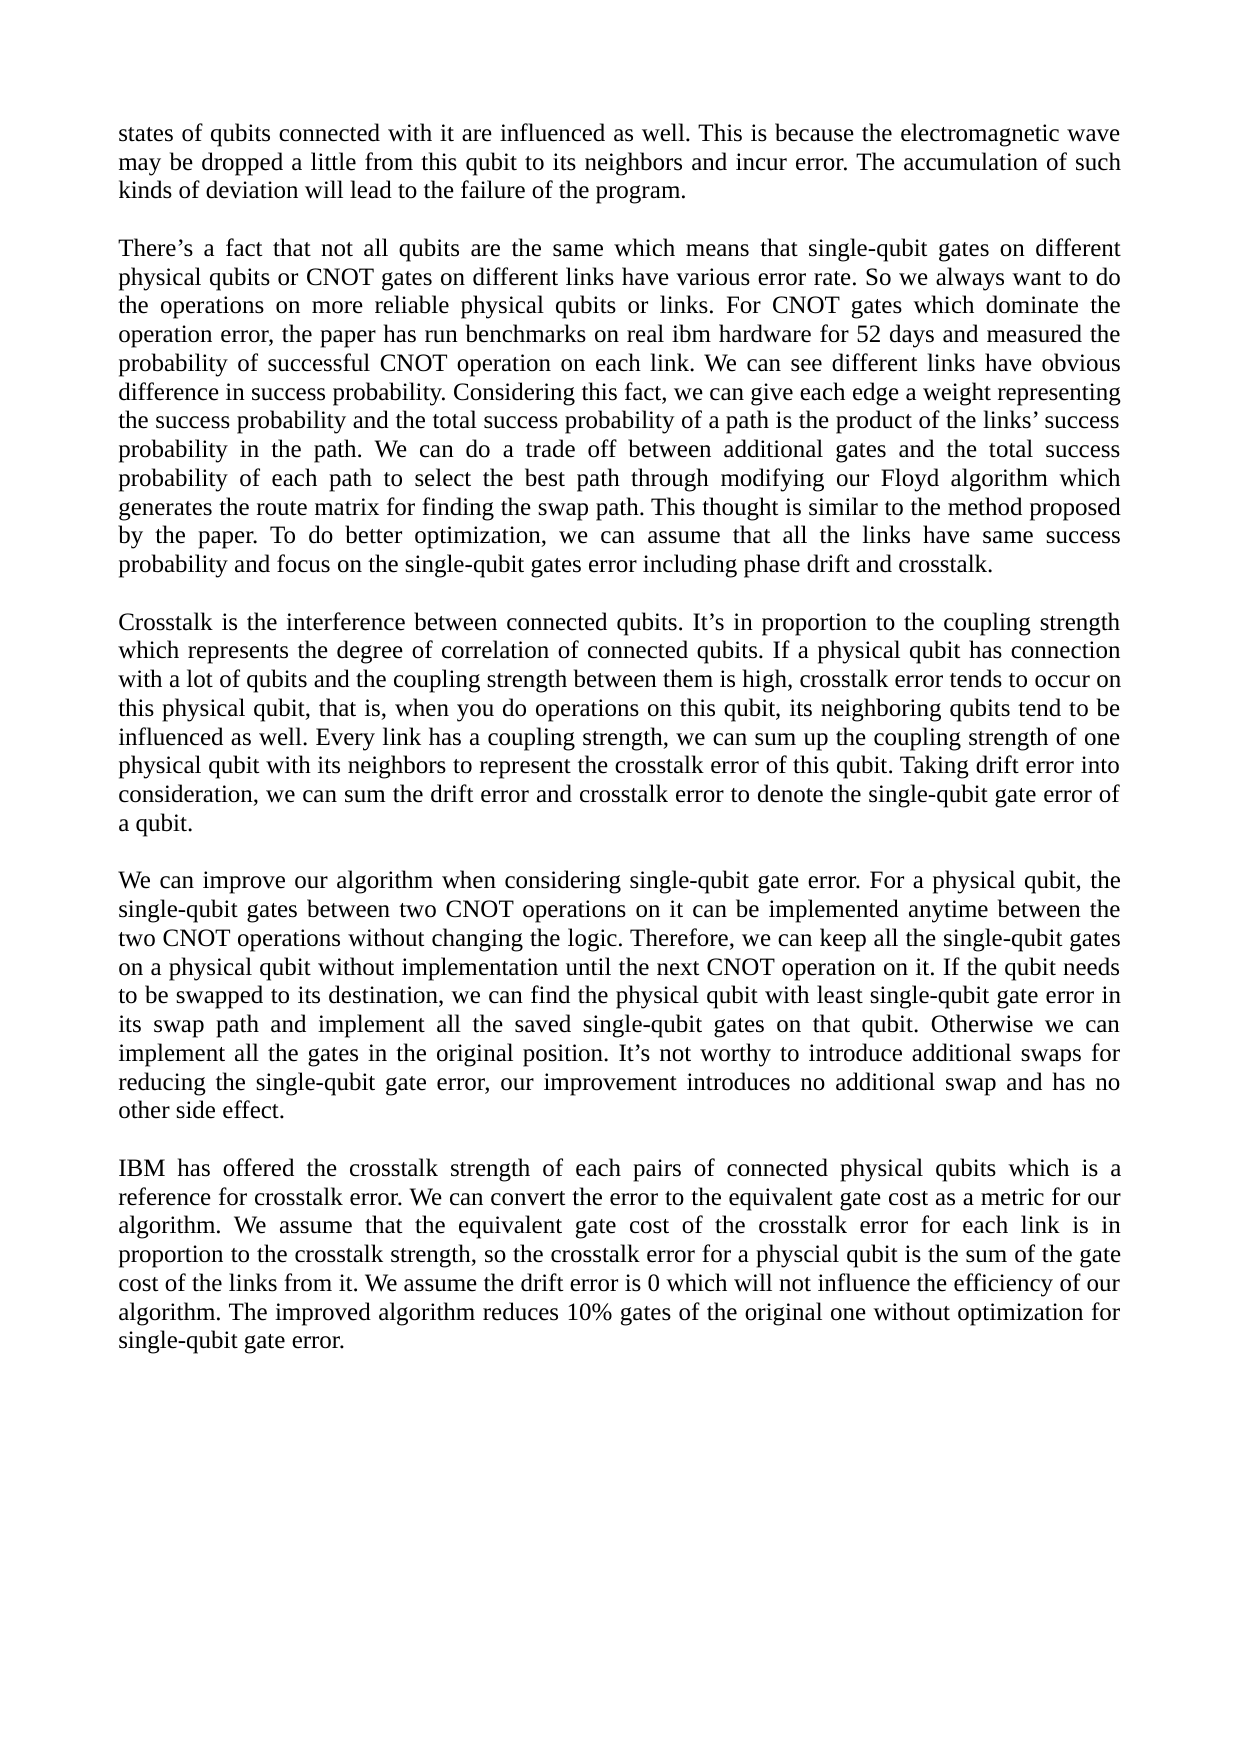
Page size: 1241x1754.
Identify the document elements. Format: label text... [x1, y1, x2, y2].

text Crosstalk is the interference between connected qubits. It’s in proportion to the coupling strength which represents the degree of correlation of connected qubits. If a physical qubit has connection with a lot of qubits and the coupling strength between them is high, crosstalk error tends to occur on this physical qubit, that is, when you do operations on this qubit, its neighboring qubits tend to be influenced as well. Every link has a coupling strength, we can sum up the coupling strength of one physical qubit with its neighbors to represent the crosstalk error of this qubit. Taking drift error into consideration, we can sum the drift error and crosstalk error to denote the single-qubit gate error of a qubit. [118, 607, 1122, 837]
text There’s a fact that not all qubits are the same which means that single-qubit gates on different physical qubits or CNOT gates on different links have various error rate. So we always want to do the operations on more reliable physical qubits or links. For CNOT gates which dominate the operation error, the paper has run benchmarks on real ibm hardware for 52 days and measured the probability of successful CNOT operation on each link. We can see different links have obvious difference in success probability. Considering this fact, we can give each edge a weight representing the success probability and the total success probability of a path is the product of the links’ success probability in the path. We can do a trade off between additional gates and the total success probability of each path to select the best path through modifying our Floyd algorithm which generates the route matrix for finding the swap path. This thought is similar to the method proposed by the paper. To do better optimization, we can assume that all the links have same success probability and focus on the single-qubit gates error including phase drift and crosstalk. [118, 233, 1122, 578]
text We can improve our algorithm when considering single-qubit gate error. For a physical qubit, the single-qubit gates between two CNOT operations on it can be implemented anytime between the two CNOT operations without changing the logic. Therefore, we can keep all the single-qubit gates on a physical qubit without implementation until the next CNOT operation on it. If the qubit needs to be swapped to its destination, we can find the physical qubit with least single-qubit gate error in its swap path and implement all the saved single-qubit gates on that qubit. Otherwise we can implement all the gates in the original position. It’s not worthy to introduce additional swaps for reducing the single-qubit gate error, our improvement introduces no additional swap and has no other side effect. [118, 866, 1122, 1124]
text states of qubits connected with it are influenced as well. This is because the electromagnetic wave may be dropped a little from this qubit to its neighbors and incur error. The accumulation of such kinds of deviation will lead to the failure of the program. [118, 118, 1122, 204]
text IBM has offered the crosstalk strength of each pairs of connected physical qubits which is a reference for crosstalk error. We can convert the error to the equivalent gate cost as a metric for our algorithm. We assume that the equivalent gate cost of the crosstalk error for each link is in proportion to the crosstalk strength, so the crosstalk error for a physcial qubit is the sum of the gate cost of the links from it. We assume the drift error is 0 which will not influence the efficiency of our algorithm. The improved algorithm reduces 10% gates of the original one without optimization for single-qubit gate error. [118, 1153, 1122, 1354]
